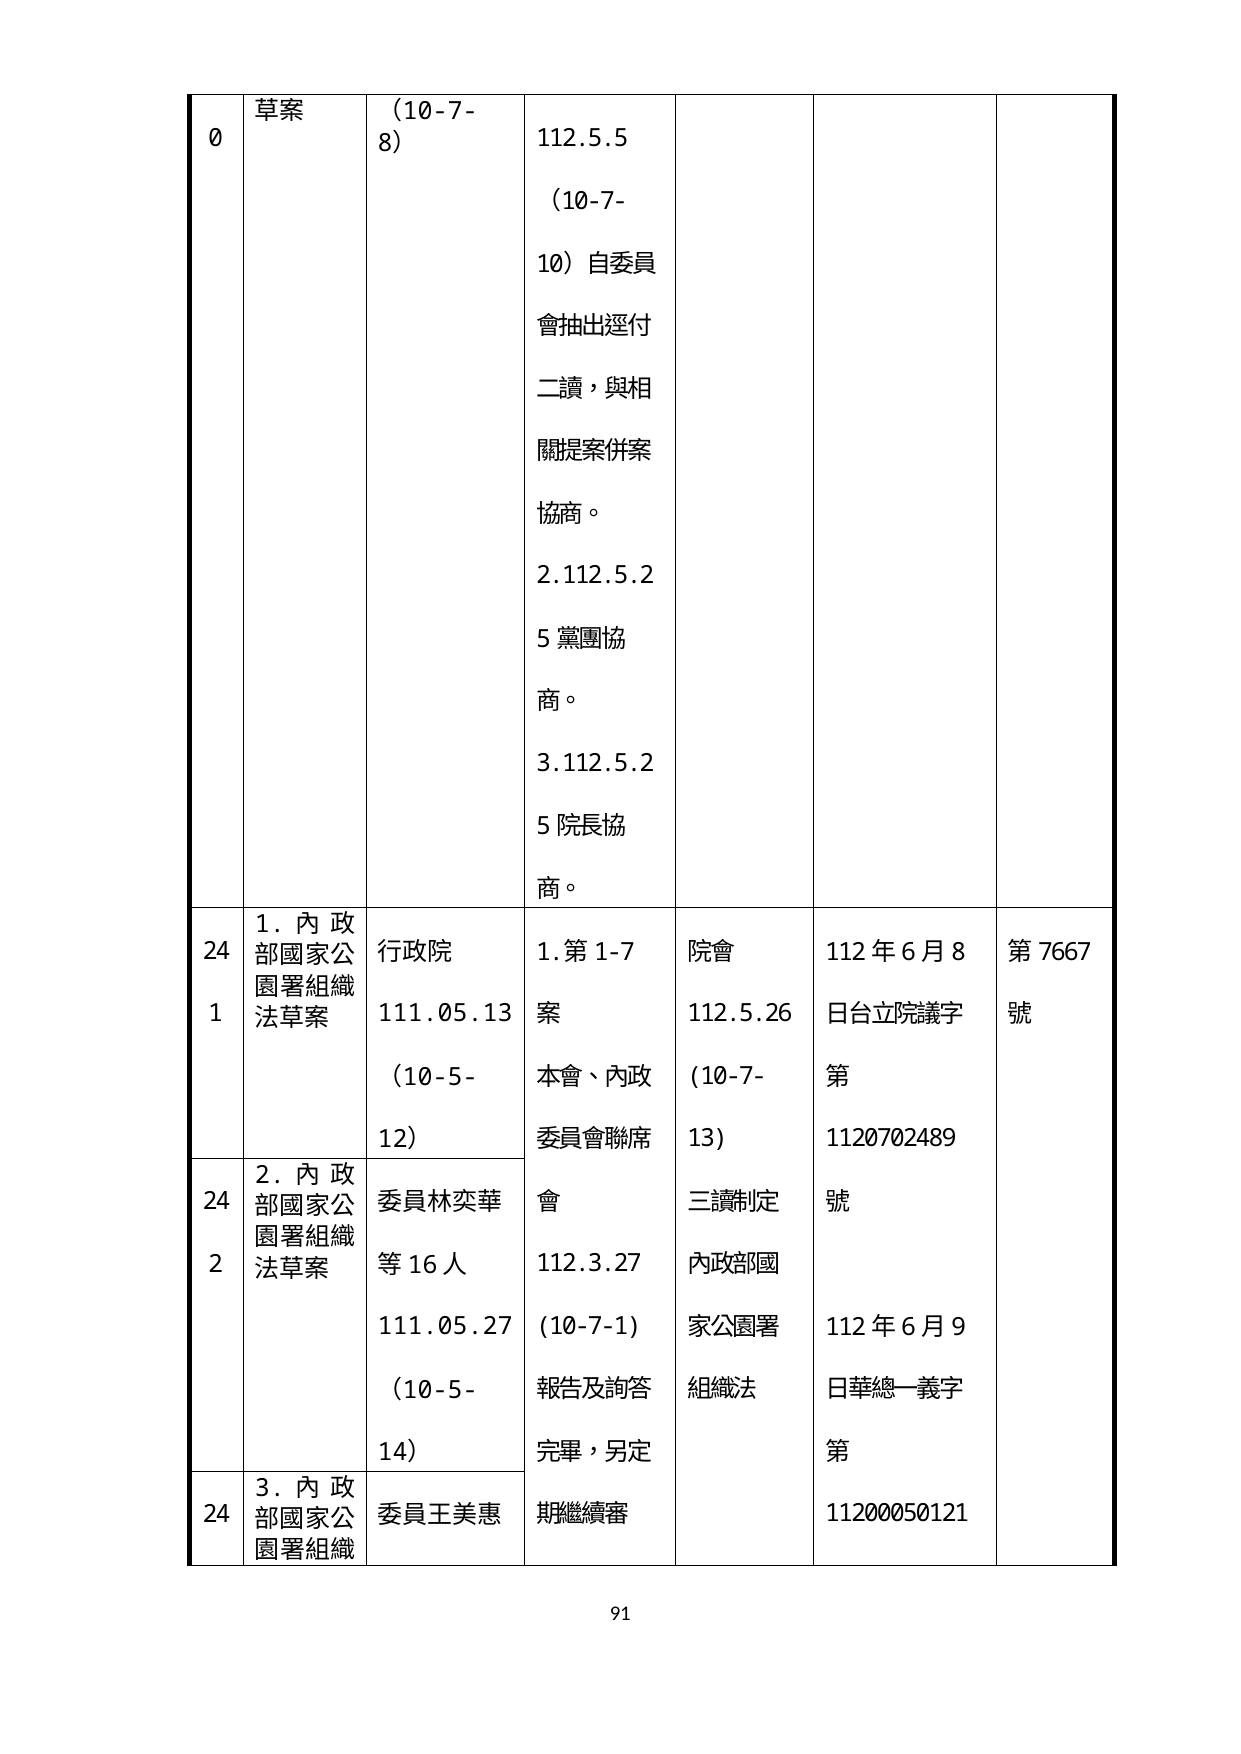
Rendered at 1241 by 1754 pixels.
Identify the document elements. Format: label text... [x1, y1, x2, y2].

table_cell 3.內政部國家公園署組織 [244, 1472, 366, 1565]
table_cell 行政院 111.05.13 （10-5-12） [367, 908, 524, 1158]
table_cell 1.第1-7案 本會、內政委員會聯席會 112.3.27 (10-7-1)報告及詢答完畢，另定期繼續審 [525, 908, 675, 1565]
table_cell [676, 95, 813, 907]
table_cell 242 [192, 1159, 243, 1471]
table_cell [997, 95, 1112, 907]
table_cell [814, 95, 996, 907]
table_cell 院會 112.5.26 (10-7-13) 三讀制定內政部國家公園署組織法 [676, 908, 813, 1565]
table_cell 1.內政部國家公園署組織法草案 [244, 908, 366, 1158]
table_cell 委員王美惠 [367, 1472, 524, 1565]
table_cell 112年6月8日台立院議字第1120702489號 112年6月9日華總一義字第11200050121 [814, 908, 996, 1565]
table_cell 24 [192, 1472, 243, 1565]
table_cell 0 [192, 95, 243, 907]
table_cell 第7667號 [997, 908, 1112, 1565]
table_cell 241 [192, 908, 243, 1158]
table_cell 委員林奕華等16人 111.05.27 （10-5-14） [367, 1159, 524, 1471]
table_cell 2.內政部國家公園署組織法草案 [244, 1159, 366, 1471]
table_cell （10-7-8） [367, 95, 524, 907]
table_cell 112.5.5 （10-7-10）自委員會抽出逕付二讀，與相關提案併案協商。 2.112.5.25黨團協商。 3.112.5.25院長協商。 [525, 95, 675, 907]
table_cell 草案 [244, 95, 366, 907]
